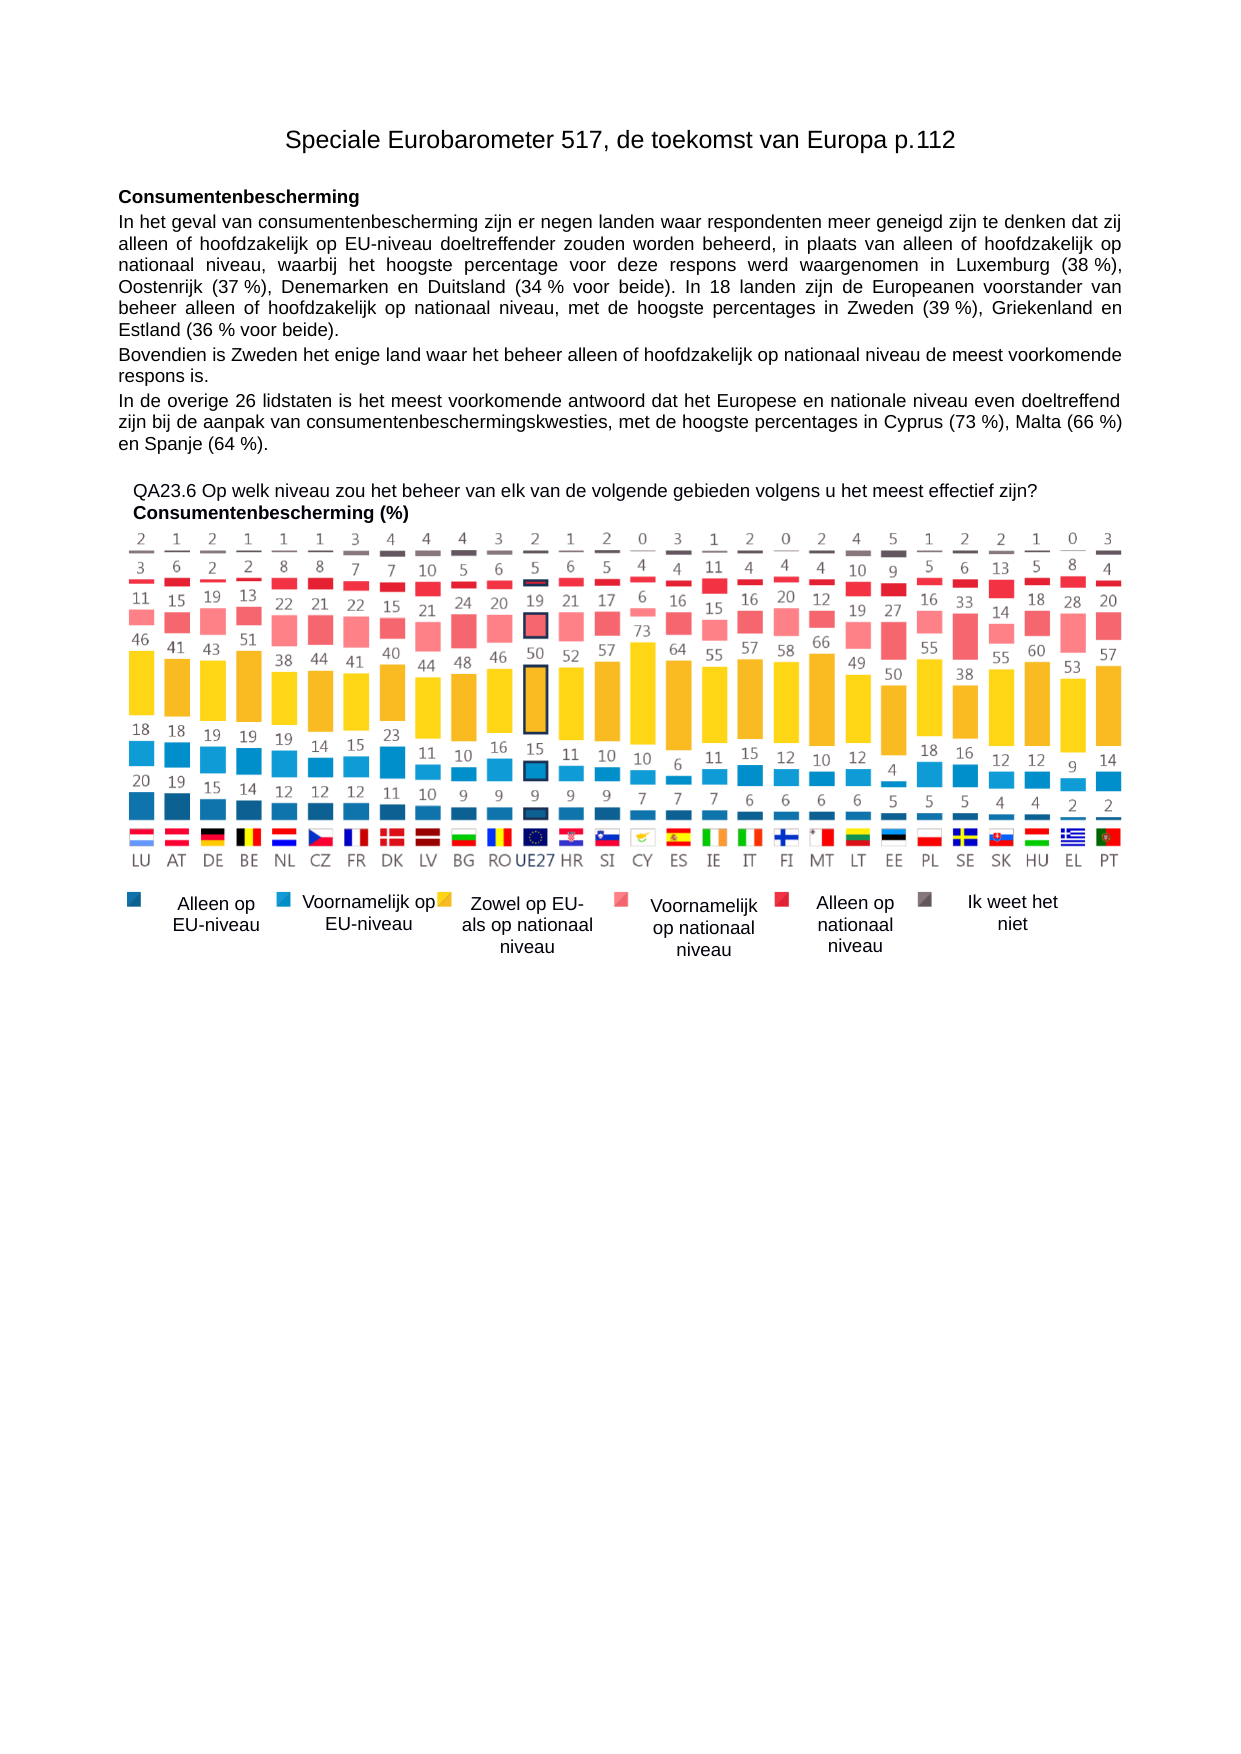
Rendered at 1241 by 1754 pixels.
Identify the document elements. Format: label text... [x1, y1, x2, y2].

text In de overige 26 lidstaten is het meest voorkomende antwoord dat het Europese en nationale niveau even doeltreffend zijn bij de aanpak van consumentenbeschermingskwesties, met de hoogste percentages in Cyprus (73 %), Malta (66 %) en Spanje (64 %). [118, 390, 1122, 454]
text Consumentenbescherming [118, 186, 1122, 208]
text In het geval van consumentenbescherming zijn er negen landen waar respondenten meer geneigd zijn te denken dat zij alleen of hoofdzakelijk op EU-niveau doeltreffender zouden worden beheerd, in plaats van alleen of hoofdzakelijk op nationaal niveau, waarbij het hoogste percentage voor deze respons werd waargenomen in Luxemburg (38 %), Oostenrijk (37 %), Denemarken en Duitsland (34 % voor beide). In 18 landen zijn de Europeanen voorstander van beheer alleen of hoofdzakelijk op nationaal niveau, met de hoogste percentages in Zweden (39 %), Griekenland en Estland (36 % voor beide). [118, 211, 1122, 340]
text Bovendien is Zweden het enige land waar het beheer alleen of hoofdzakelijk op nationaal niveau de meest voorkomende respons is. [118, 343, 1122, 387]
picture [119, 525, 1123, 928]
